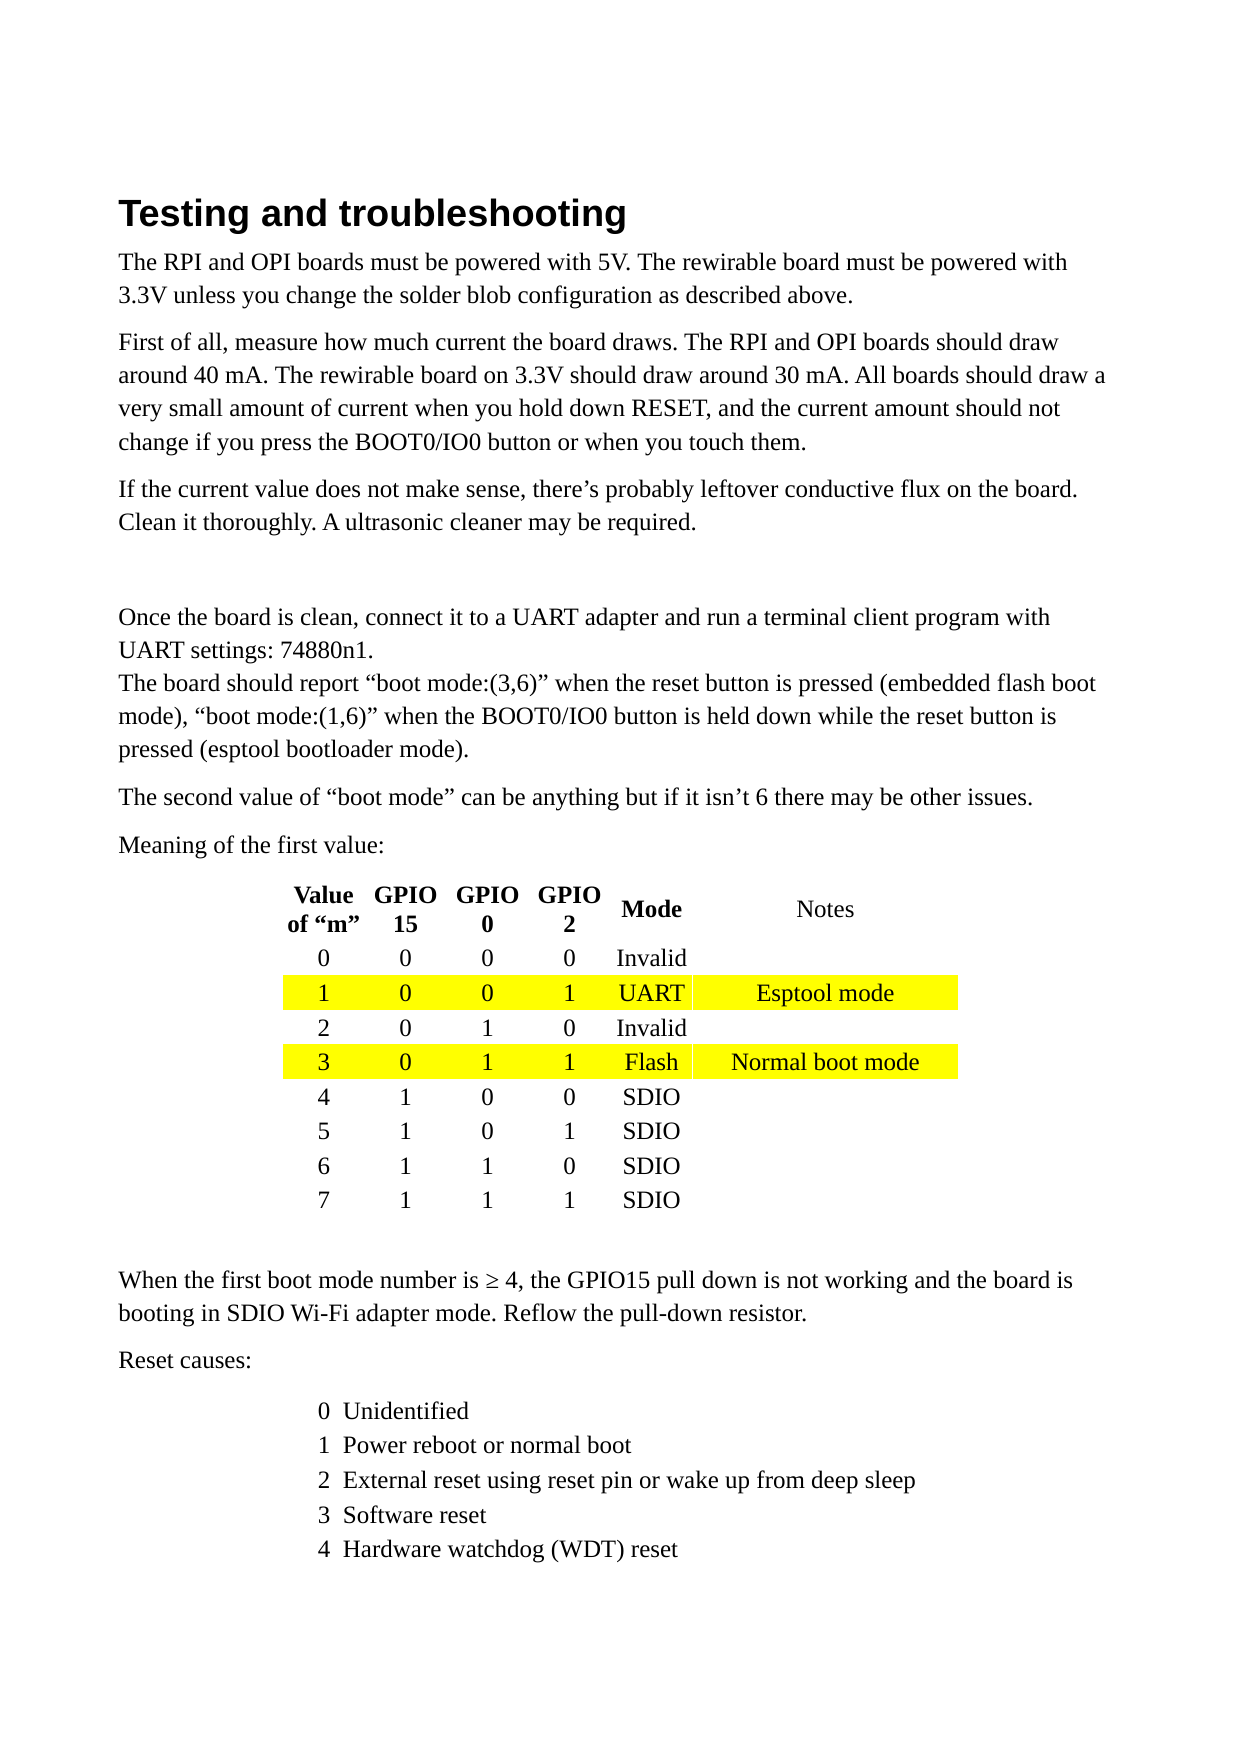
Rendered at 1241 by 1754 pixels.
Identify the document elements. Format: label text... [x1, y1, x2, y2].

table_cell 0 [283, 941, 364, 975]
table_cell [693, 941, 958, 975]
table_cell 6 [283, 1148, 364, 1183]
text Reset causes: [118, 1346, 1122, 1374]
table_header Unidentified [340, 1393, 925, 1428]
table_cell SDIO [610, 1183, 692, 1217]
table_cell 0 [528, 1148, 610, 1183]
text Meaning of the first value: [118, 830, 1122, 858]
table_cell 3 [315, 1497, 340, 1531]
table_cell 4 [283, 1079, 364, 1113]
table_cell [693, 1148, 958, 1183]
table_cell 0 [446, 941, 528, 975]
subtitle Testing and troubleshooting [118, 191, 1122, 234]
table_cell External reset using reset pin or wake up from deep sleep [340, 1462, 925, 1497]
table_cell 0 [528, 941, 610, 975]
table_cell 1 [364, 1079, 446, 1113]
table_cell 1 [528, 1183, 610, 1217]
table_cell Normal boot mode [693, 1044, 958, 1079]
table_cell 0 [364, 975, 446, 1010]
table_cell [693, 1183, 958, 1217]
table_cell Invalid [610, 1010, 692, 1044]
table_cell 1 [364, 1148, 446, 1183]
table_header Value of “m” [283, 877, 364, 941]
text When the first boot mode number is ≥ 4, the GPIO15 pull down is not working and the board is booting in SDIO Wi-Fi adapter mode. Reflow the pull-down resistor. [118, 1265, 1122, 1327]
table_header GPIO2 [528, 877, 610, 941]
table_cell [693, 1010, 958, 1044]
table_cell 1 [446, 1183, 528, 1217]
table_cell 2 [315, 1462, 340, 1497]
table_header Notes [693, 877, 958, 941]
table_cell 1 [446, 1010, 528, 1044]
table_cell Hardware watchdog (WDT) reset [340, 1531, 925, 1566]
table_cell 5 [283, 1114, 364, 1148]
table_cell Software reset [340, 1497, 925, 1531]
table_cell [693, 1114, 958, 1148]
table_cell 7 [283, 1183, 364, 1217]
text If the current value does not make sense, there’s probably leftover conductive flux on the board. Clean it thoroughly. A ultrasonic cleaner may be required. [118, 474, 1122, 536]
table_cell 4 [315, 1531, 340, 1566]
table_cell 3 [283, 1044, 364, 1079]
table_cell 0 [446, 1114, 528, 1148]
table_cell 1 [446, 1148, 528, 1183]
table_cell 1 [528, 975, 610, 1010]
table_cell Flash [610, 1044, 692, 1079]
table_cell 1 [283, 975, 364, 1010]
table_cell 1 [528, 1114, 610, 1148]
text The RPI and OPI boards must be powered with 5V. The rewirable board must be powered with 3.3V unless you change the solder blob configuration as described above. [118, 247, 1122, 309]
table_cell 1 [528, 1044, 610, 1079]
text The second value of “boot mode” can be anything but if it isn’t 6 there may be other issues. [118, 782, 1122, 811]
table_cell 0 [446, 975, 528, 1010]
table_header GPIO15 [364, 877, 446, 941]
text First of all, measure how much current the board draws. The RPI and OPI boards should draw around 40 mA. The rewirable board on 3.3V should draw around 30 mA. All boards should draw a very small amount of current when you hold down RESET, and the current amount should not change if you press the BOOT0/IO0 button or when you touch them. [118, 327, 1122, 455]
table_cell 0 [528, 1010, 610, 1044]
table_cell SDIO [610, 1079, 692, 1113]
table_cell SDIO [610, 1114, 692, 1148]
table_header Mode [610, 877, 692, 941]
table_cell 0 [364, 941, 446, 975]
table_cell 0 [364, 1044, 446, 1079]
table_cell [693, 1079, 958, 1113]
table_cell 1 [446, 1044, 528, 1079]
table_cell Power reboot or normal boot [340, 1428, 925, 1462]
table_cell Esptool mode [693, 975, 958, 1010]
table_cell 2 [283, 1010, 364, 1044]
table_cell 0 [528, 1079, 610, 1113]
text Once the board is clean, connect it to a UART adapter and run a terminal client program with UART settings: 74880n1. The board should report “boot mode:(3,6)” when the reset button is pressed (embedded flash boot mode), “boot mode:(1,6)” when the BOOT0/IO0 button is held down while the reset button is pressed (esptool bootloader mode). [118, 602, 1122, 763]
table_cell UART [610, 975, 692, 1010]
table_cell 0 [446, 1079, 528, 1113]
table_cell SDIO [610, 1148, 692, 1183]
table_cell 1 [315, 1428, 340, 1462]
table_cell 0 [364, 1010, 446, 1044]
table_header GPIO0 [446, 877, 528, 941]
table_header 0 [315, 1393, 340, 1428]
table_cell 1 [364, 1183, 446, 1217]
table_cell 1 [364, 1114, 446, 1148]
table_cell Invalid [610, 941, 692, 975]
